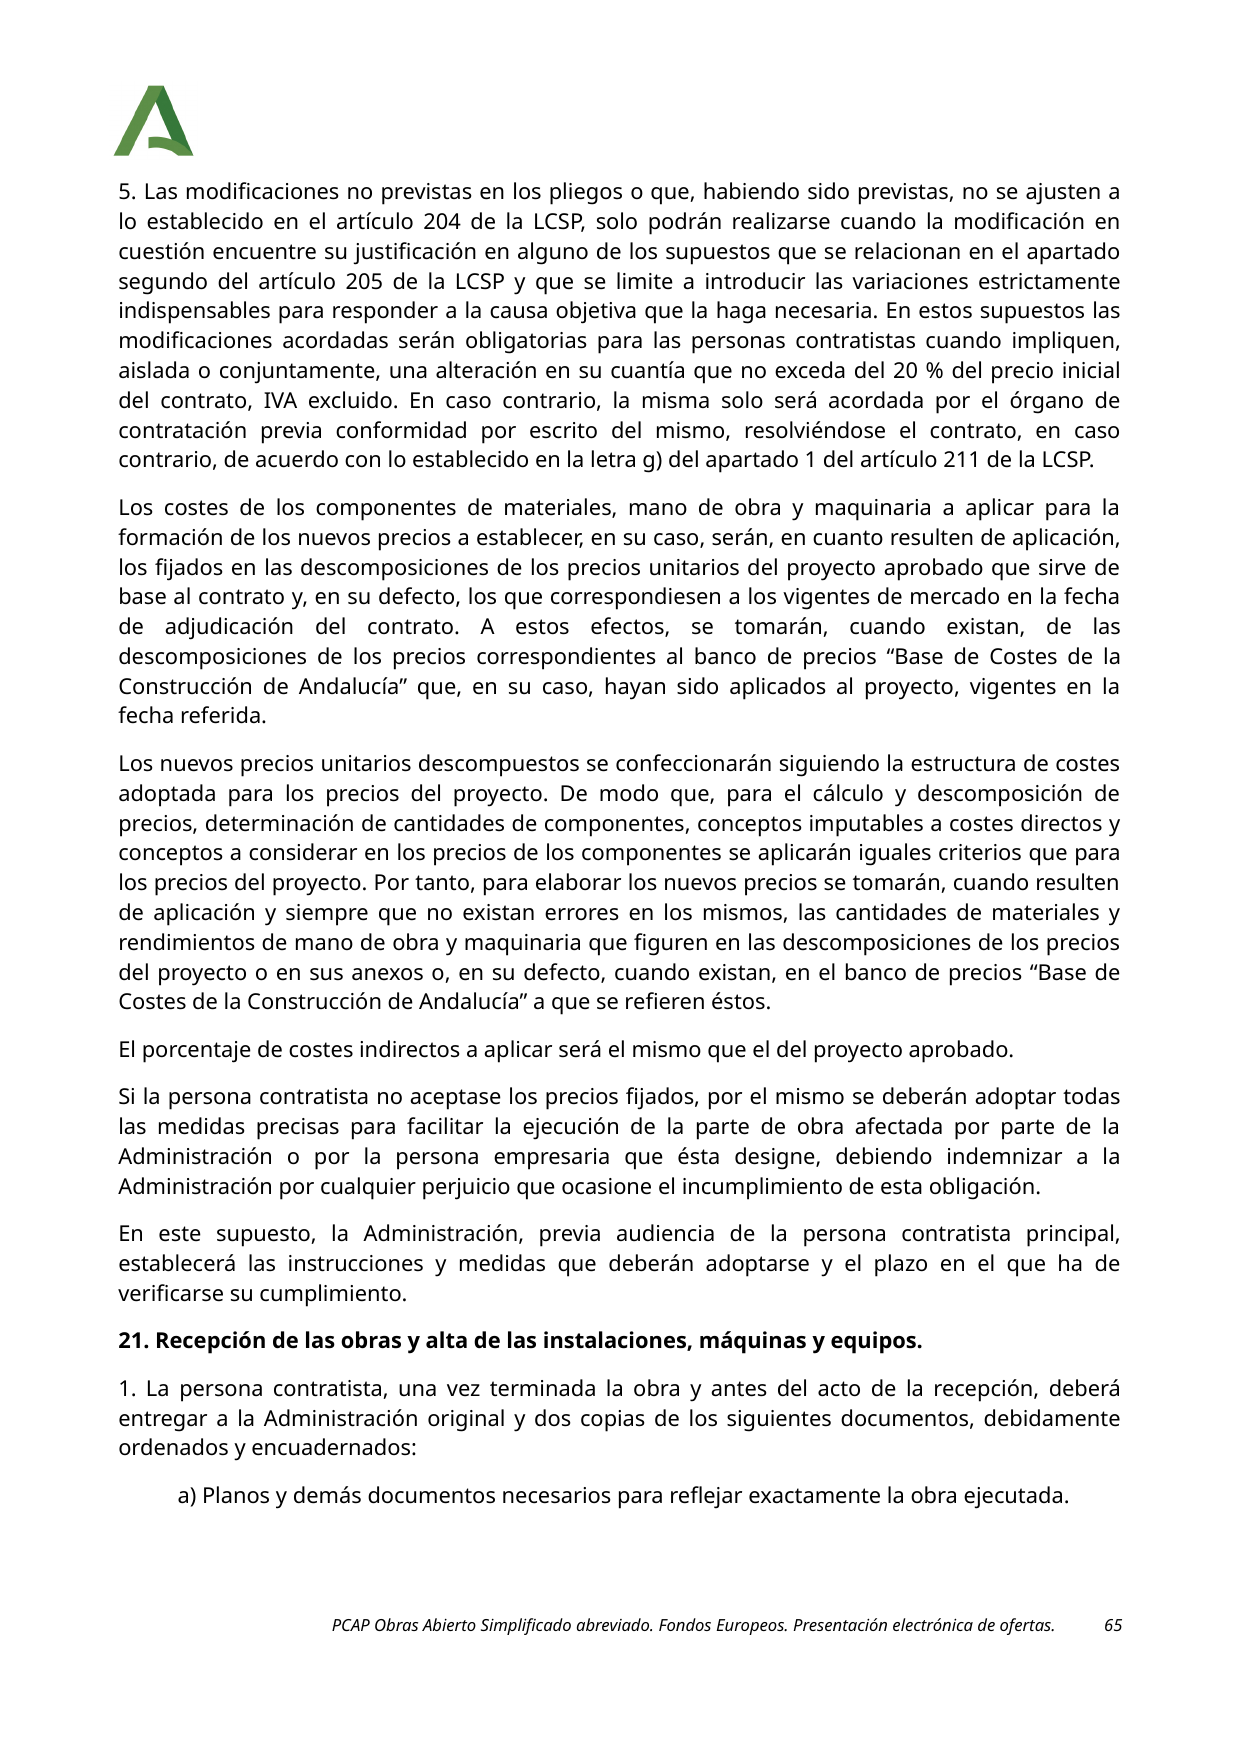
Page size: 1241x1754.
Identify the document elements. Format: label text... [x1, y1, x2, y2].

picture [109, 81, 198, 160]
text 1. La persona contratista, una vez terminada la obra y antes del acto de la recepción, deberá entregar a la Administración original y dos copias de los siguientes documentos, debidamente ordenados y encuadernados: [118, 1373, 1122, 1462]
text Los costes de los componentes de materiales, mano de obra y maquinaria a aplicar para la formación de los nuevos precios a establecer, en su caso, serán, en cuanto resulten de aplicación, los fijados en las descomposiciones de los precios unitarios del proyecto aprobado que sirve de base al contrato y, en su defecto, los que correspondiesen a los vigentes de mercado en la fecha de adjudicación del contrato. A estos efectos, se tomarán, cuando existan, de las descomposiciones de los precios correspondientes al banco de precios “Base de Costes de la Construcción de Andalucía” que, en su caso, hayan sido aplicados al proyecto, vigentes en la fecha referida. [118, 492, 1122, 730]
text Los nuevos precios unitarios descompuestos se confeccionarán siguiendo la estructura de costes adoptada para los precios del proyecto. De modo que, para el cálculo y descomposición de precios, determinación de cantidades de componentes, conceptos imputables a costes directos y conceptos a considerar en los precios de los componentes se aplicarán iguales criterios que para los precios del proyecto. Por tanto, para elaborar los nuevos precios se tomarán, cuando resulten de aplicación y siempre que no existan errores en los mismos, las cantidades de materiales y rendimientos de mano de obra y maquinaria que figuren en las descomposiciones de los precios del proyecto o en sus anexos o, en su defecto, cuando existan, en el banco de precios “Base de Costes de la Construcción de Andalucía” a que se refieren éstos. [118, 748, 1122, 1016]
text 5. Las modificaciones no previstas en los pliegos o que, habiendo sido previstas, no se ajusten a lo establecido en el artículo 204 de la LCSP, solo podrán realizarse cuando la modificación en cuestión encuentre su justificación en alguno de los supuestos que se relacionan en el apartado segundo del artículo 205 de la LCSP y que se limite a introducir las variaciones estrictamente indispensables para responder a la causa objetiva que la haga necesaria. En estos supuestos las modificaciones acordadas serán obligatorias para las personas contratistas cuando impliquen, aislada o conjuntamente, una alteración en su cuantía que no exceda del 20 % del precio inicial del contrato, IVA excluido. En caso contrario, la misma solo será acordada por el órgano de contratación previa conformidad por escrito del mismo, resolviéndose el contrato, en caso contrario, de acuerdo con lo establecido en la letra g) del apartado 1 del artículo 211 de la LCSP. [118, 176, 1122, 474]
text a) Planos y demás documentos necesarios para reflejar exactamente la obra ejecutada. [177, 1480, 1122, 1510]
text Si la persona contratista no aceptase los precios fijados, por el mismo se deberán adoptar todas las medidas precisas para facilitar la ejecución de la parte de obra afectada por parte de la Administración o por la persona empresaria que ésta designe, debiendo indemnizar a la Administración por cualquier perjuicio que ocasione el incumplimiento de esta obligación. [118, 1081, 1122, 1201]
text El porcentaje de costes indirectos a aplicar será el mismo que el del proyecto aprobado. [118, 1034, 1122, 1064]
subtitle 21. Recepción de las obras y alta de las instalaciones, máquinas y equipos. [118, 1325, 1122, 1355]
text En este supuesto, la Administración, previa audiencia de la persona contratista principal, establecerá las instrucciones y medidas que deberán adoptarse y el plazo en el que ha de verificarse su cumplimiento. [118, 1218, 1122, 1308]
